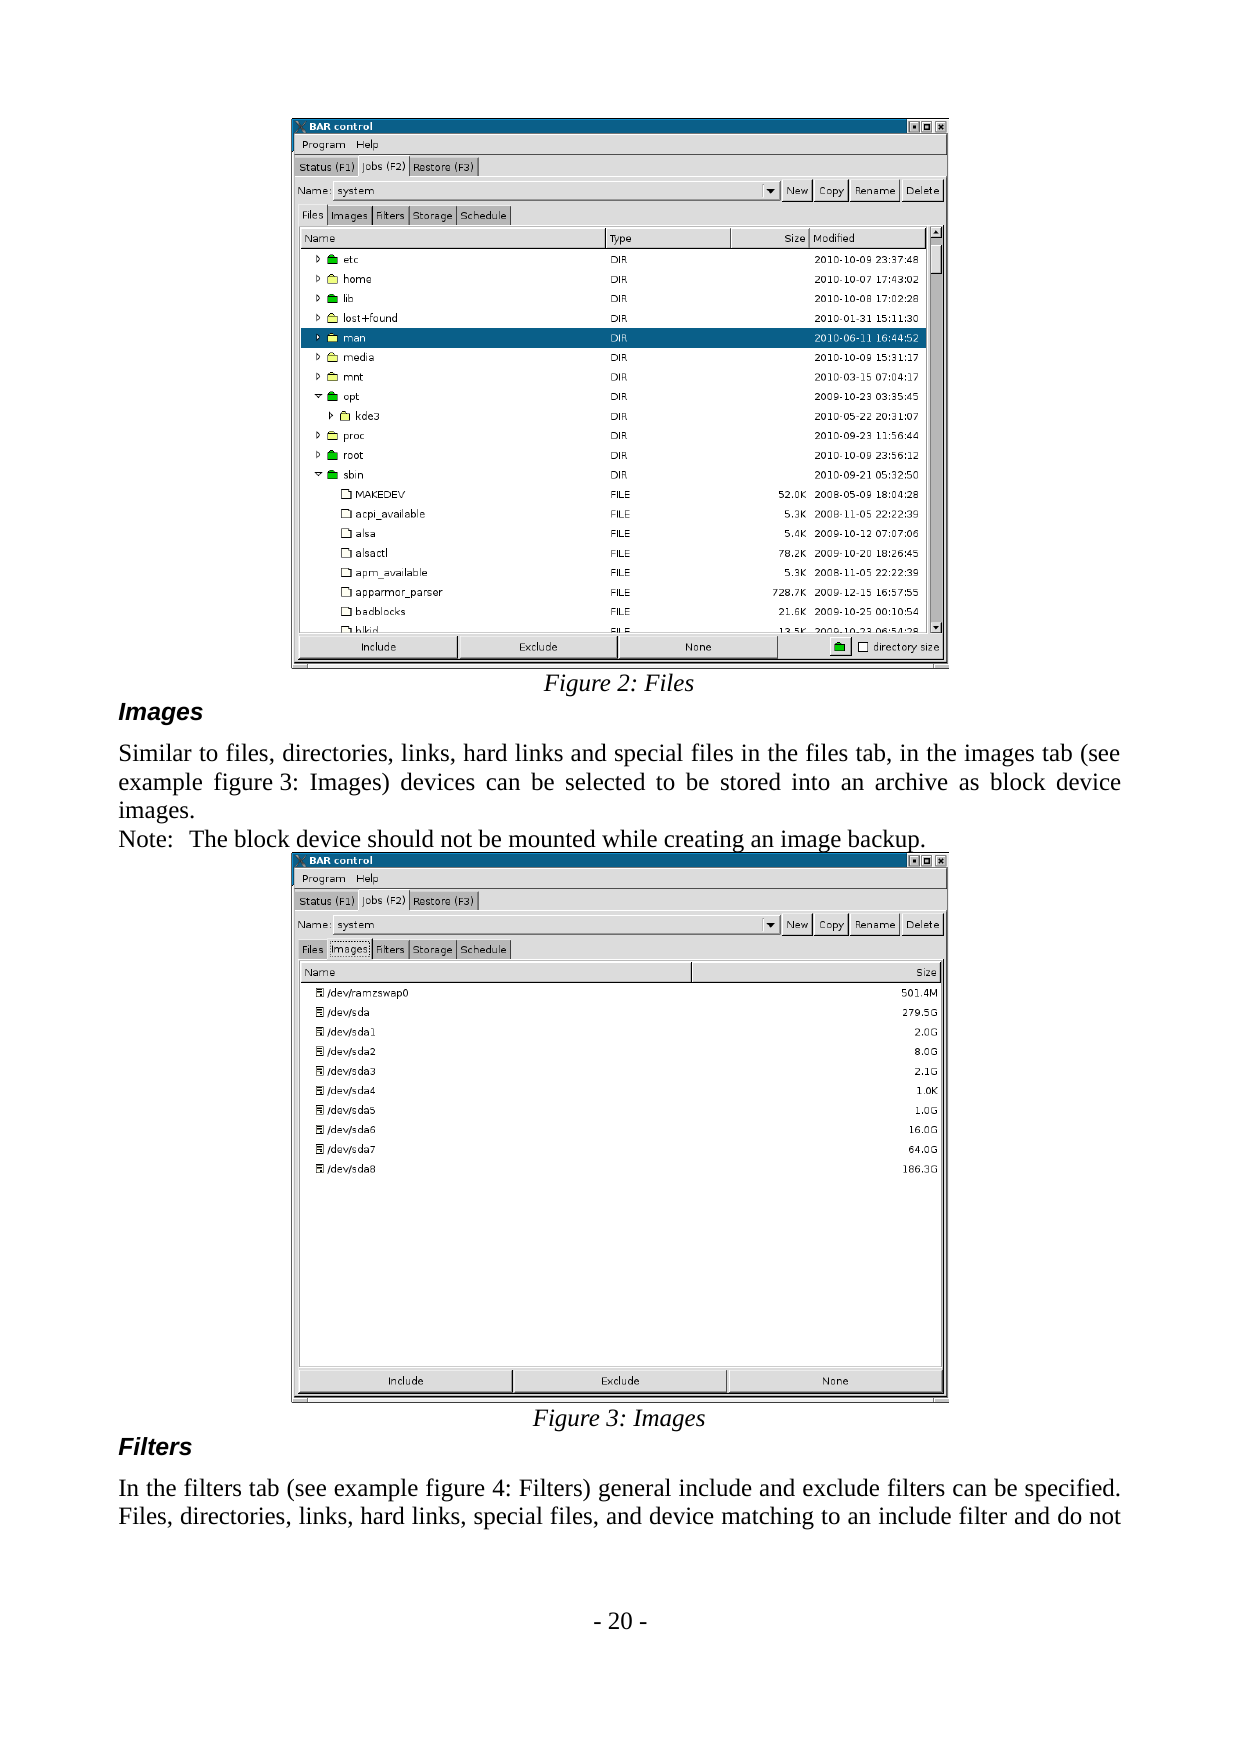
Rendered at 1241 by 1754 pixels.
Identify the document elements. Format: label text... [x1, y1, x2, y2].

text Figure 3: Images [291, 1403, 949, 1432]
text Figure 2: Files [291, 669, 949, 697]
picture [291, 118, 949, 669]
subtitle Filters [118, 1403, 1122, 1460]
text Note: The block device should not be mounted while creating an image backup. [118, 824, 1122, 853]
subtitle Images [118, 669, 1122, 725]
text In the filters tab (see example figure 4: Filters) general include and exclude filters can be specified. Files, directories, links, hard links, special files, and device matching to an include filter and do not [118, 1473, 1122, 1530]
picture [291, 852, 949, 1403]
text Similar to files, directories, links, hard links and special files in the files tab, in the images tab (see example figure 3: Images) devices can be selected to be stored into an archive as block device images. [118, 738, 1122, 824]
